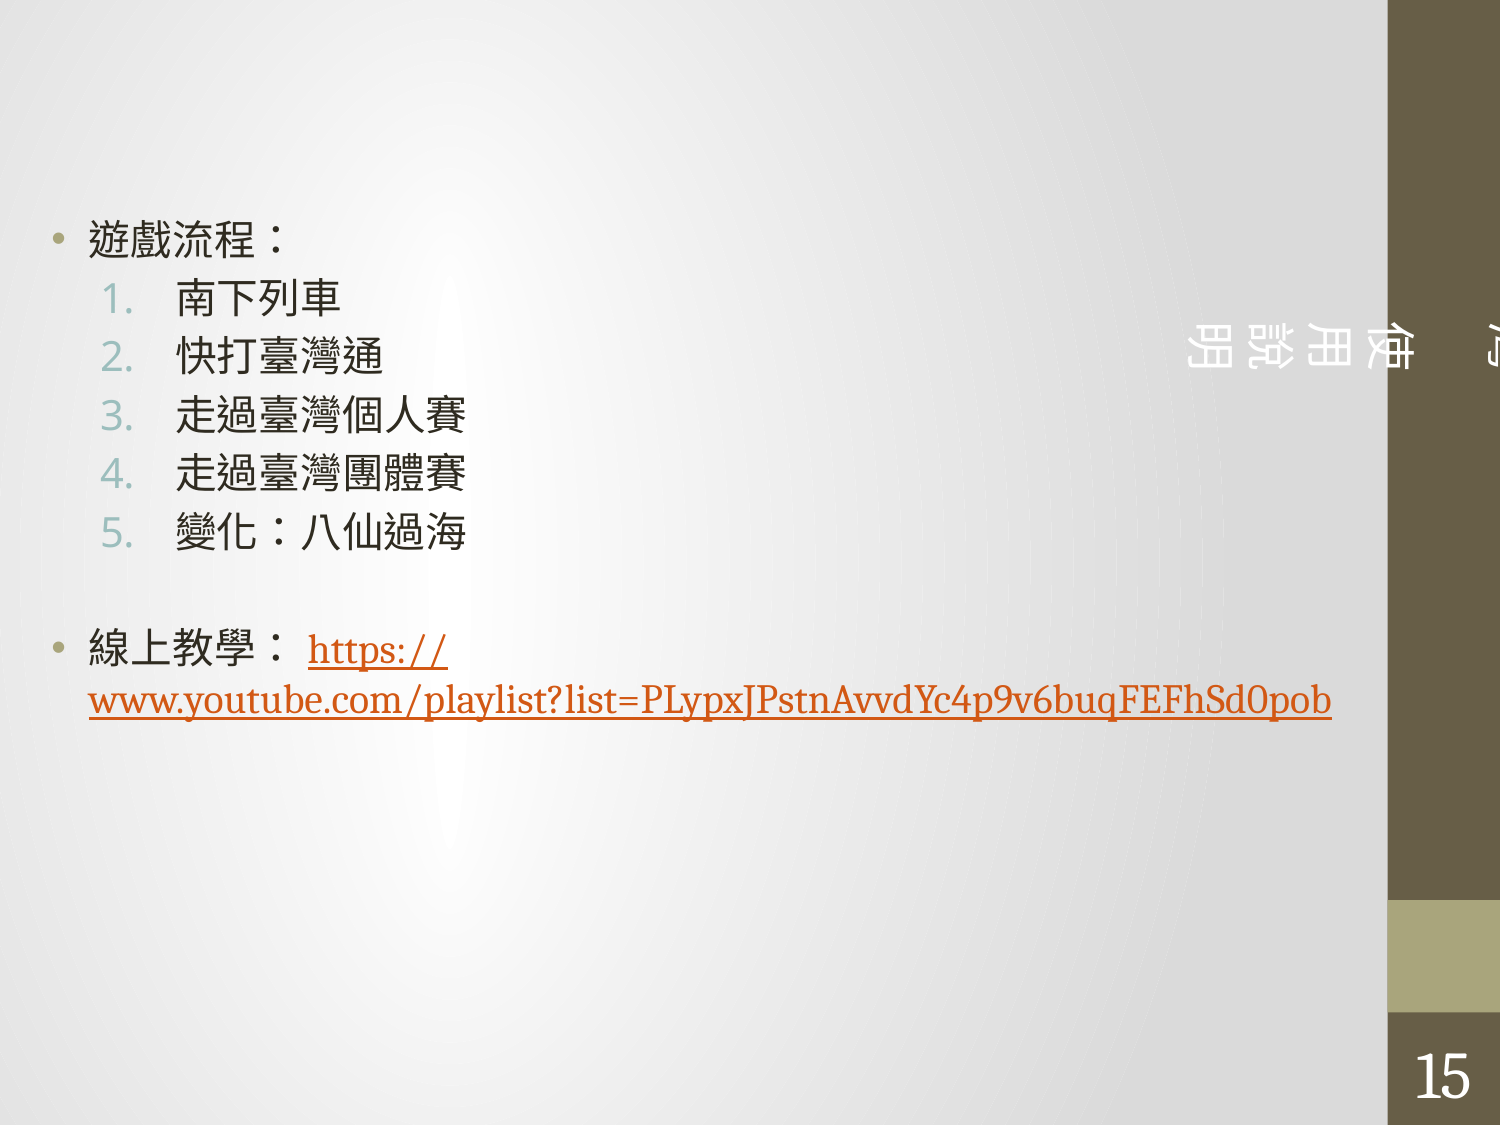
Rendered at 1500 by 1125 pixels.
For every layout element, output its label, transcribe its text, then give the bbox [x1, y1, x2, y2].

text_box 走過，臺灣 使用說明 [1392, 0, 1484, 705]
text_box 15 [1387, 1023, 1500, 1119]
list 遊戲流程： 南下列車 快打臺灣通 走過臺灣個人賽 走過臺灣團體賽 變化：八仙過海 線上教學：https://www.youtube.com/playlist?list=PLypxJPstnAvvdYc4p9v6buqFEFhSd0pob [17, 62, 1365, 874]
